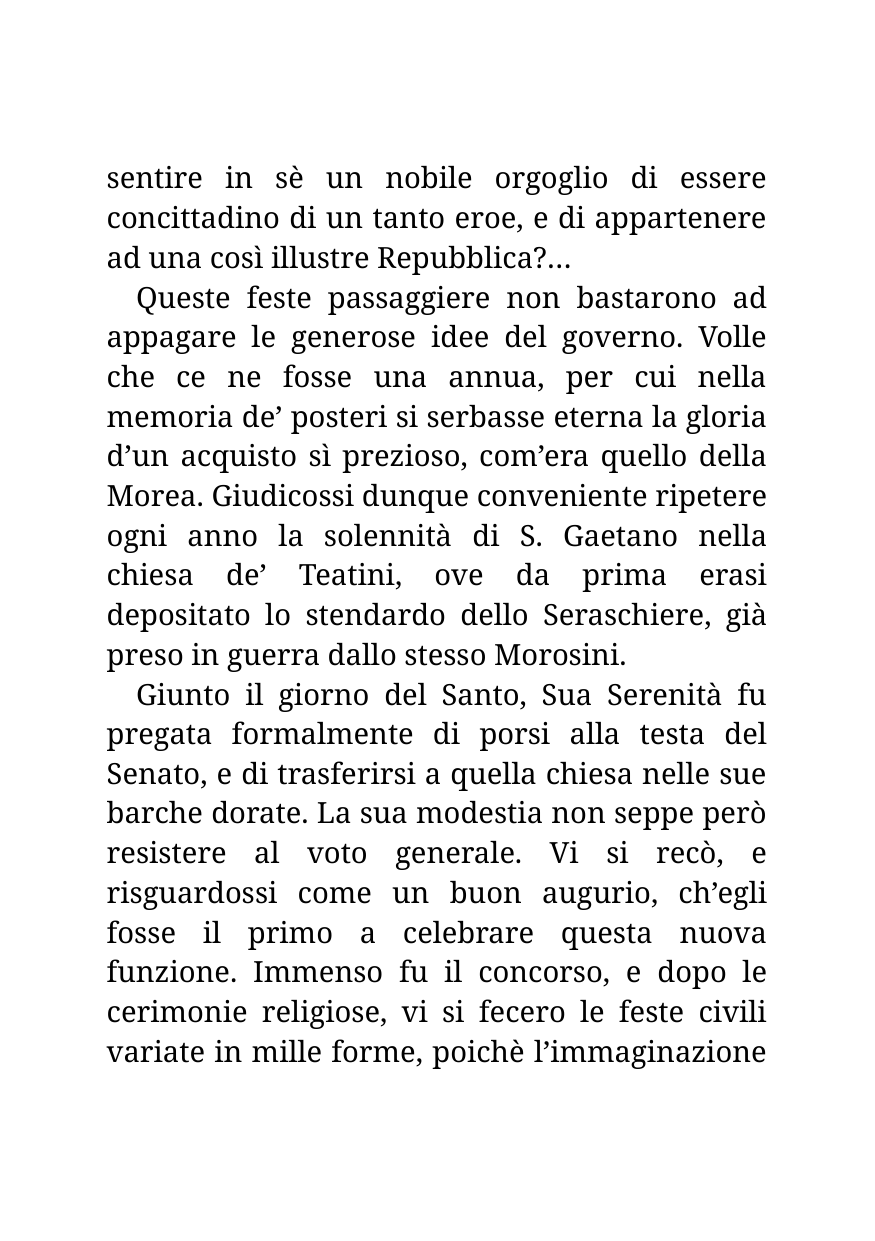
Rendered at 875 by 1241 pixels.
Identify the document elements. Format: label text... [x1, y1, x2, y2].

text sentire in sè un nobile orgoglio di essere concittadino di un tanto eroe, e di appartenere ad una così illustre Repubblica?… [106, 158, 768, 277]
text Queste feste passaggiere non bastarono ad appagare le generose idee del governo. Volle che ce ne fosse una annua, per cui nella memoria de’ posteri si serbasse eterna la gloria d’un acquisto sì prezioso, com’era quello della Morea. Giudicossi dunque conveniente ripetere ogni anno la solennità di S. Gaetano nella chiesa de’ Teatini, ove da prima erasi depositato lo stendardo dello Seraschiere, già preso in guerra dallo stesso Morosini. [106, 277, 768, 674]
text Giunto il giorno del Santo, Sua Serenità fu pregata formalmente di porsi alla testa del Senato, e di trasferirsi a quella chiesa nelle sue barche dorate. La sua modestia non seppe però resistere al voto generale. Vi si recò, e risguardossi come un buon augurio, ch’egli fosse il primo a celebrare questa nuova funzione. Immenso fu il concorso, e dopo le cerimonie religiose, vi si fecero le feste civili variate in mille forme, poichè l’immaginazione [106, 674, 768, 1071]
